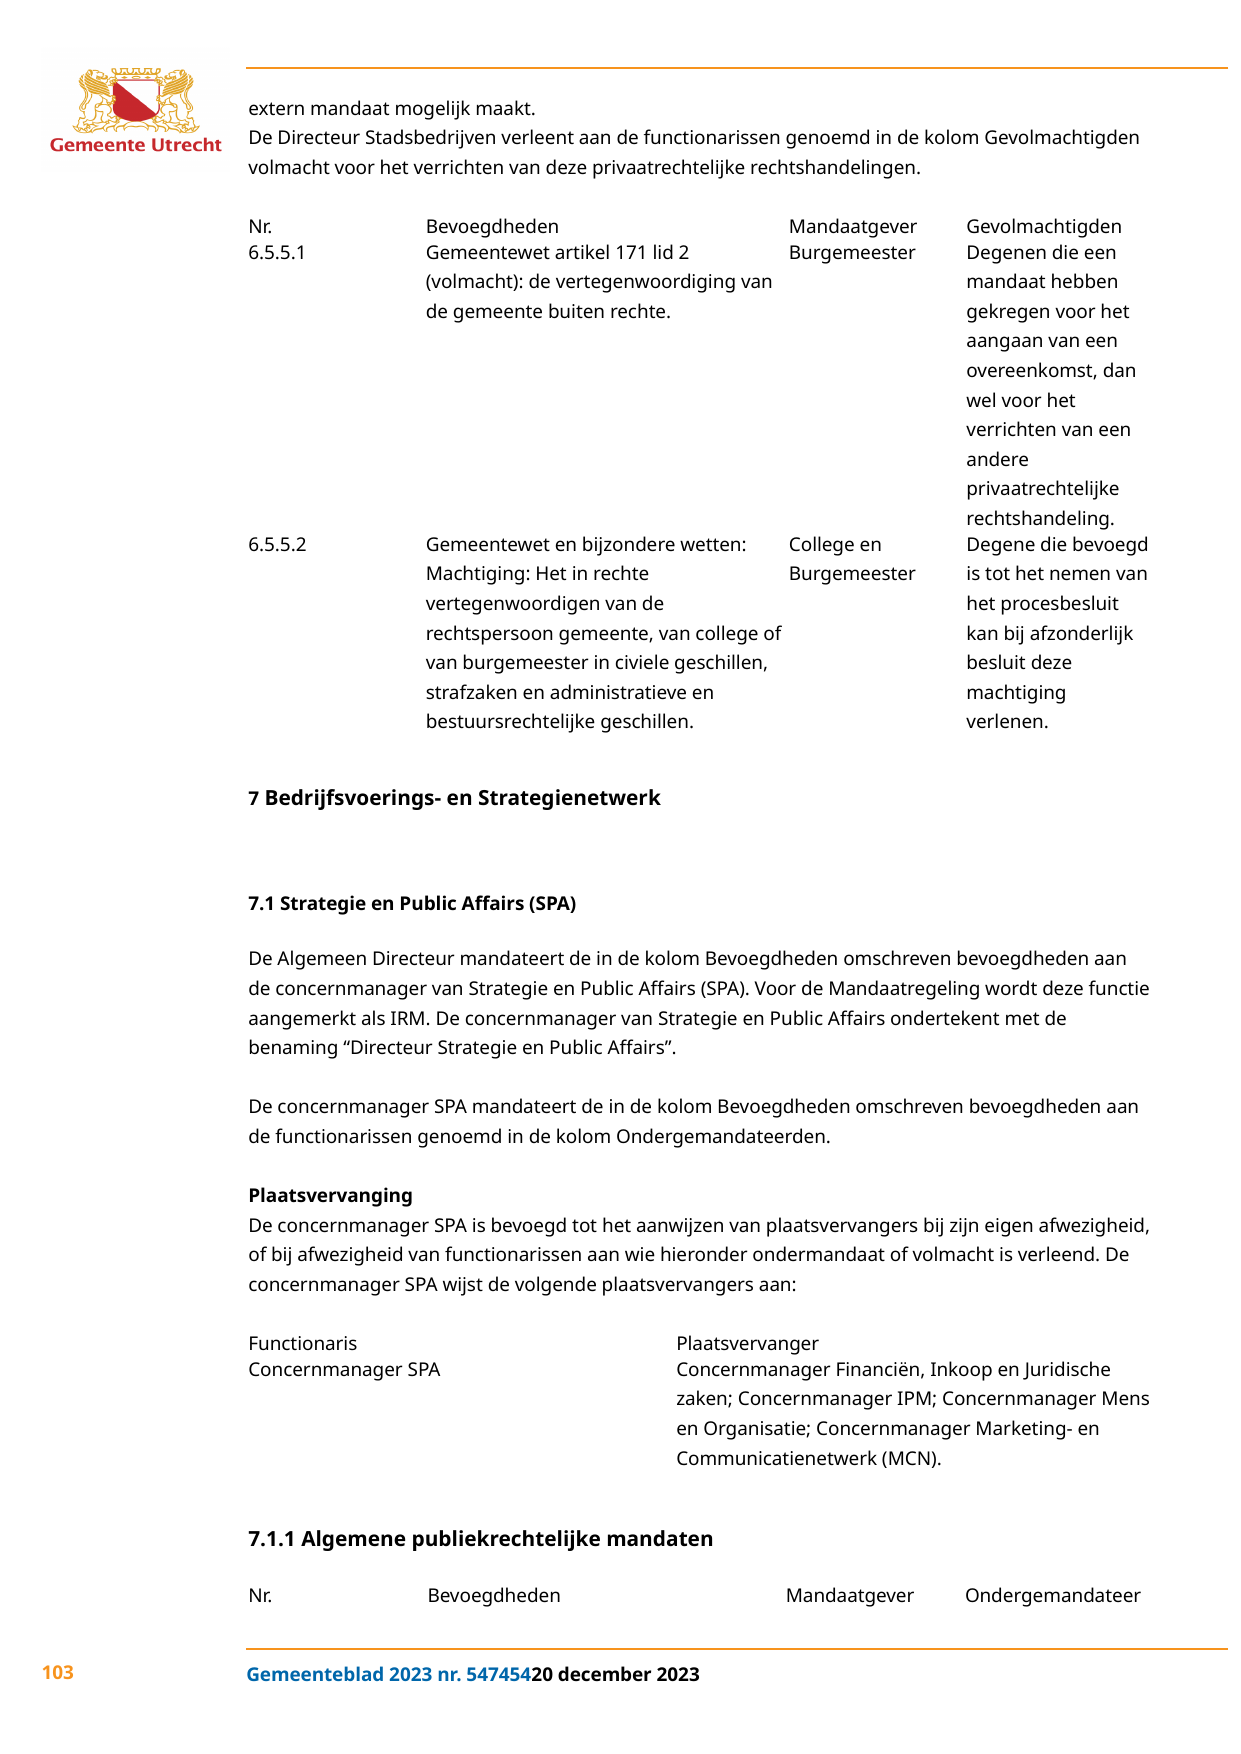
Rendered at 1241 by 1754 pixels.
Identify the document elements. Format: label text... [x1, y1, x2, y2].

text De concernmanager SPA mandateert de in de kolom Bevoegdheden omschreven bevoegdheden aan de functionarissen genoemd in de kolom Ondergemandateerden. [248, 1093, 1152, 1149]
table_header Bevoegdheden [427, 1582, 786, 1608]
table_cell Burgemeester [789, 239, 966, 531]
picture [41, 47, 231, 172]
text 7.1 Strategie en Public Affairs (SPA) [248, 890, 1152, 916]
table_header Plaatsvervanger [676, 1330, 1152, 1356]
table_header Bevoegdheden [426, 213, 789, 239]
table_header Nr. [248, 213, 426, 239]
table_cell Gemeentewet artikel 171 lid 2 (volmacht): de vertegenwoordiging van de gemeente buiten rechte. [426, 239, 789, 531]
table_header Gevolmachtigden [966, 213, 1152, 239]
table_cell Concernmanager SPA [248, 1356, 676, 1471]
text De Directeur Stadsbedrijven verleent aan de functionarissen genoemd in de kolom Gevolmachtigden volmacht voor het verrichten van deze privaatrechtelijke rechtshandelingen. [248, 124, 1152, 180]
text Plaatsvervanging [248, 1182, 1152, 1208]
text 7.1.1 Algemene publiekrechtelijke mandaten [248, 1524, 1152, 1553]
table_cell Concernmanager Financiën, Inkoop en Juridische zaken; Concernmanager IPM; Concernmanager Mens en Organisatie; Concernmanager Marketing- en Communicatienetwerk (MCN). [676, 1356, 1152, 1471]
table_header Functionaris [248, 1330, 676, 1356]
table_cell Degene die bevoegd is tot het nemen van het procesbesluit kan bij afzonderlijk besluit deze machtiging verlenen. [966, 531, 1152, 734]
text De Algemeen Directeur mandateert de in de kolom Bevoegdheden omschreven bevoegdheden aan de concernmanager van Strategie en Public Affairs (SPA). Voor de Mandaatregeling wordt deze functie aangemerkt als IRM. De concernmanager van Strategie en Public Affairs ondertekent met de benaming “Directeur Strategie en Public Affairs”. [248, 946, 1152, 1060]
table_header Mandaatgever [789, 213, 966, 239]
table_cell 6.5.5.2 [248, 531, 426, 734]
text 7 Bedrijfsvoerings- en Strategienetwerk [248, 783, 1152, 811]
table_header Nr. [248, 1582, 427, 1608]
table_cell Gemeentewet en bijzondere wetten: Machtiging: Het in rechte vertegenwoordigen van de rechtspersoon gemeente, van college of van burgemeester in civiele geschillen, strafzaken en administratieve en bestuursrechtelijke geschillen. [426, 531, 789, 734]
table_cell 6.5.5.1 [248, 239, 426, 531]
text extern mandaat mogelijk maakt. [248, 95, 1152, 121]
table_header Mandaatgever [786, 1582, 965, 1608]
table_header Ondergemandateer [965, 1582, 1152, 1608]
table_cell College en Burgemeester [789, 531, 966, 734]
table_cell Degenen die een mandaat hebben gekregen voor het aangaan van een overeenkomst, dan wel voor het verrichten van een andere privaatrechtelijke rechtshandeling. [966, 239, 1152, 531]
text De concernmanager SPA is bevoegd tot het aanwijzen van plaatsvervangers bij zijn eigen afwezigheid, of bij afwezigheid van functionarissen aan wie hieronder ondermandaat of volmacht is verleend. De concernmanager SPA wijst de volgende plaatsvervangers aan: [248, 1212, 1152, 1297]
